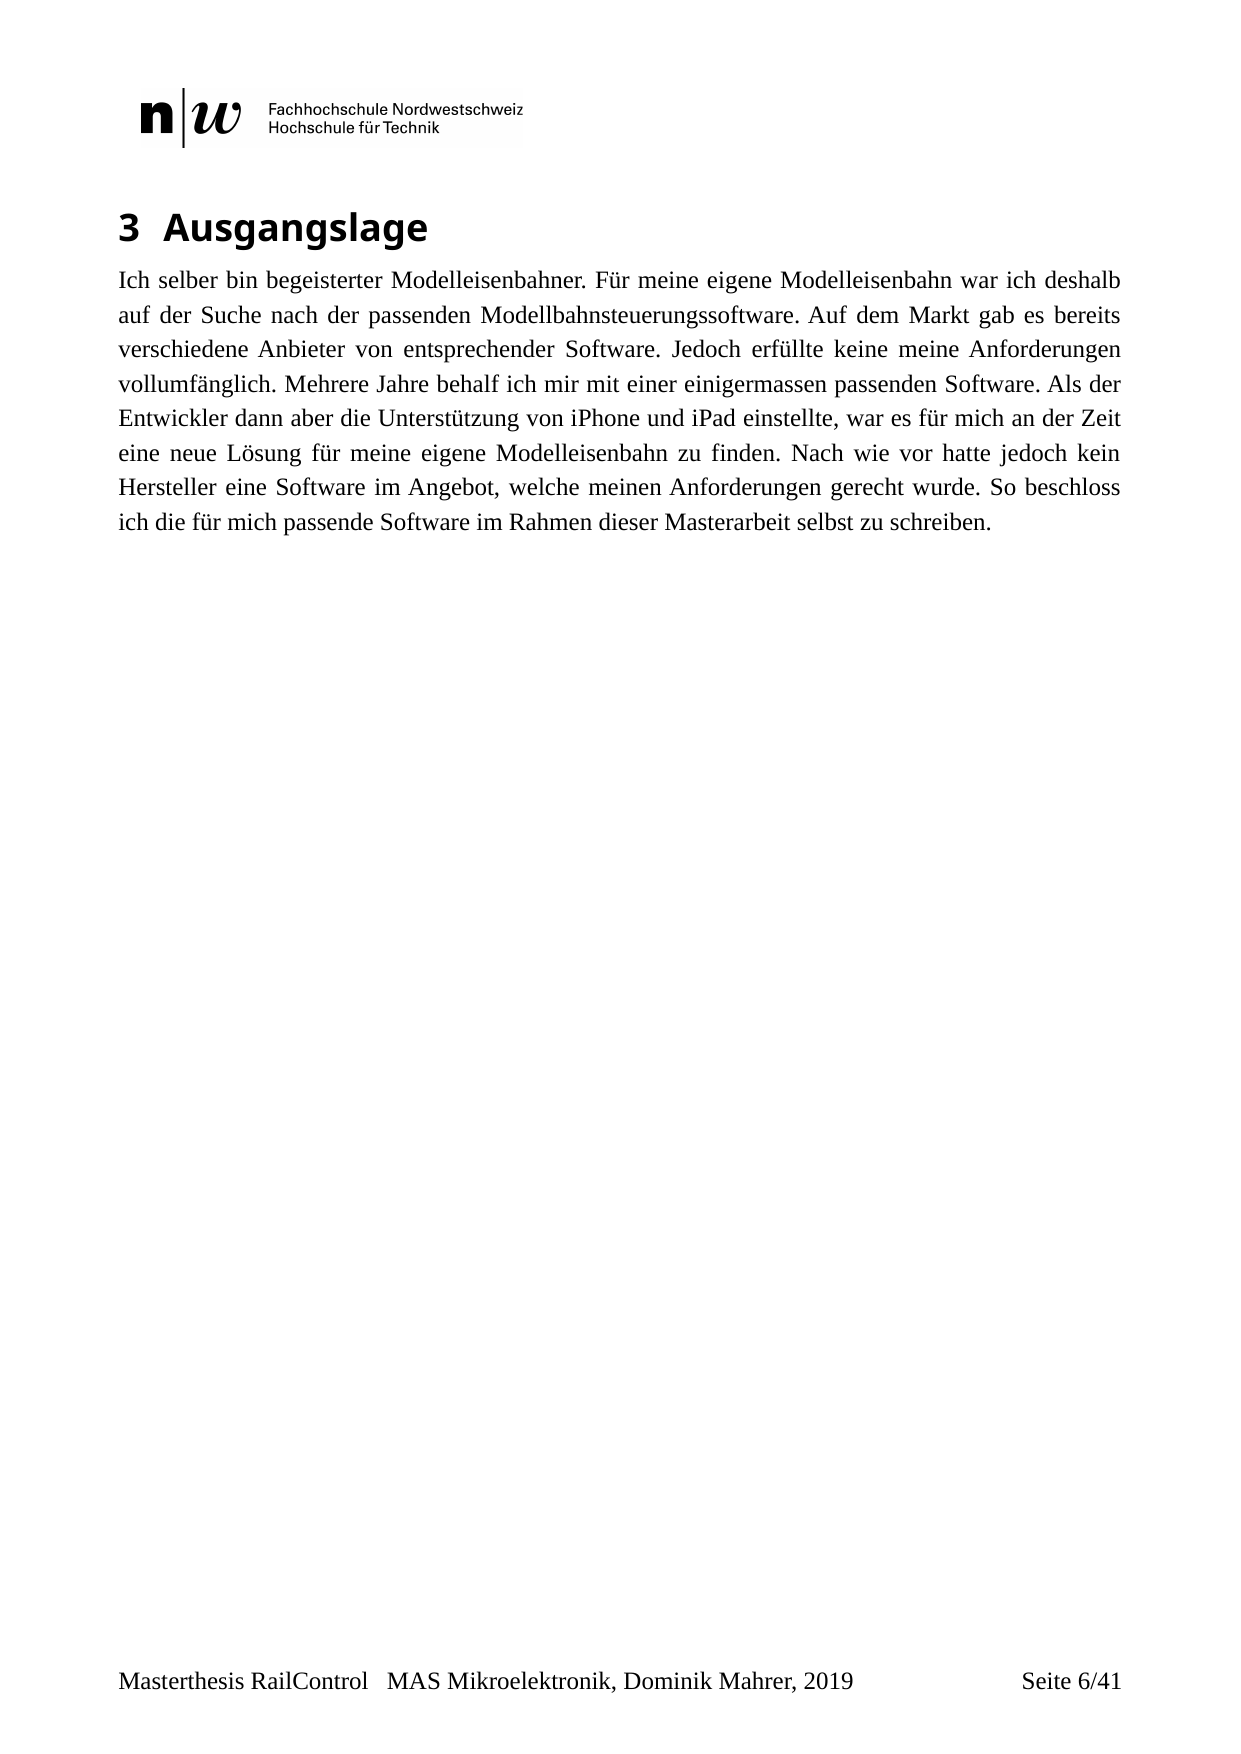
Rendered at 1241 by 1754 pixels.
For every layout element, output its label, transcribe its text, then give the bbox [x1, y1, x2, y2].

picture [141, 88, 523, 148]
text Ich selber bin begeisterter Modelleisenbahner. Für meine eigene Modelleisenbahn war ich deshalb auf der Suche nach der passenden Modellbahnsteuerungssoftware. Auf dem Markt gab es bereits verschiedene Anbieter von entsprechender Software. Jedoch erfüllte keine meine Anforderungen vollumfänglich. Mehrere Jahre behalf ich mir mit einer einigermassen passenden Software. Als der Entwickler dann aber die Unterstützung von iPhone und iPad einstellte, war es für mich an der Zeit eine neue Lösung für meine eigene Modelleisenbahn zu finden. Nach wie vor hatte jedoch kein Hersteller eine Software im Angebot, welche meinen Anforderungen gerecht wurde. So beschloss ich die für mich passende Software im Rahmen dieser Masterarbeit selbst zu schreiben. [118, 266, 1122, 536]
subtitle Ausgangslage [118, 201, 1122, 253]
